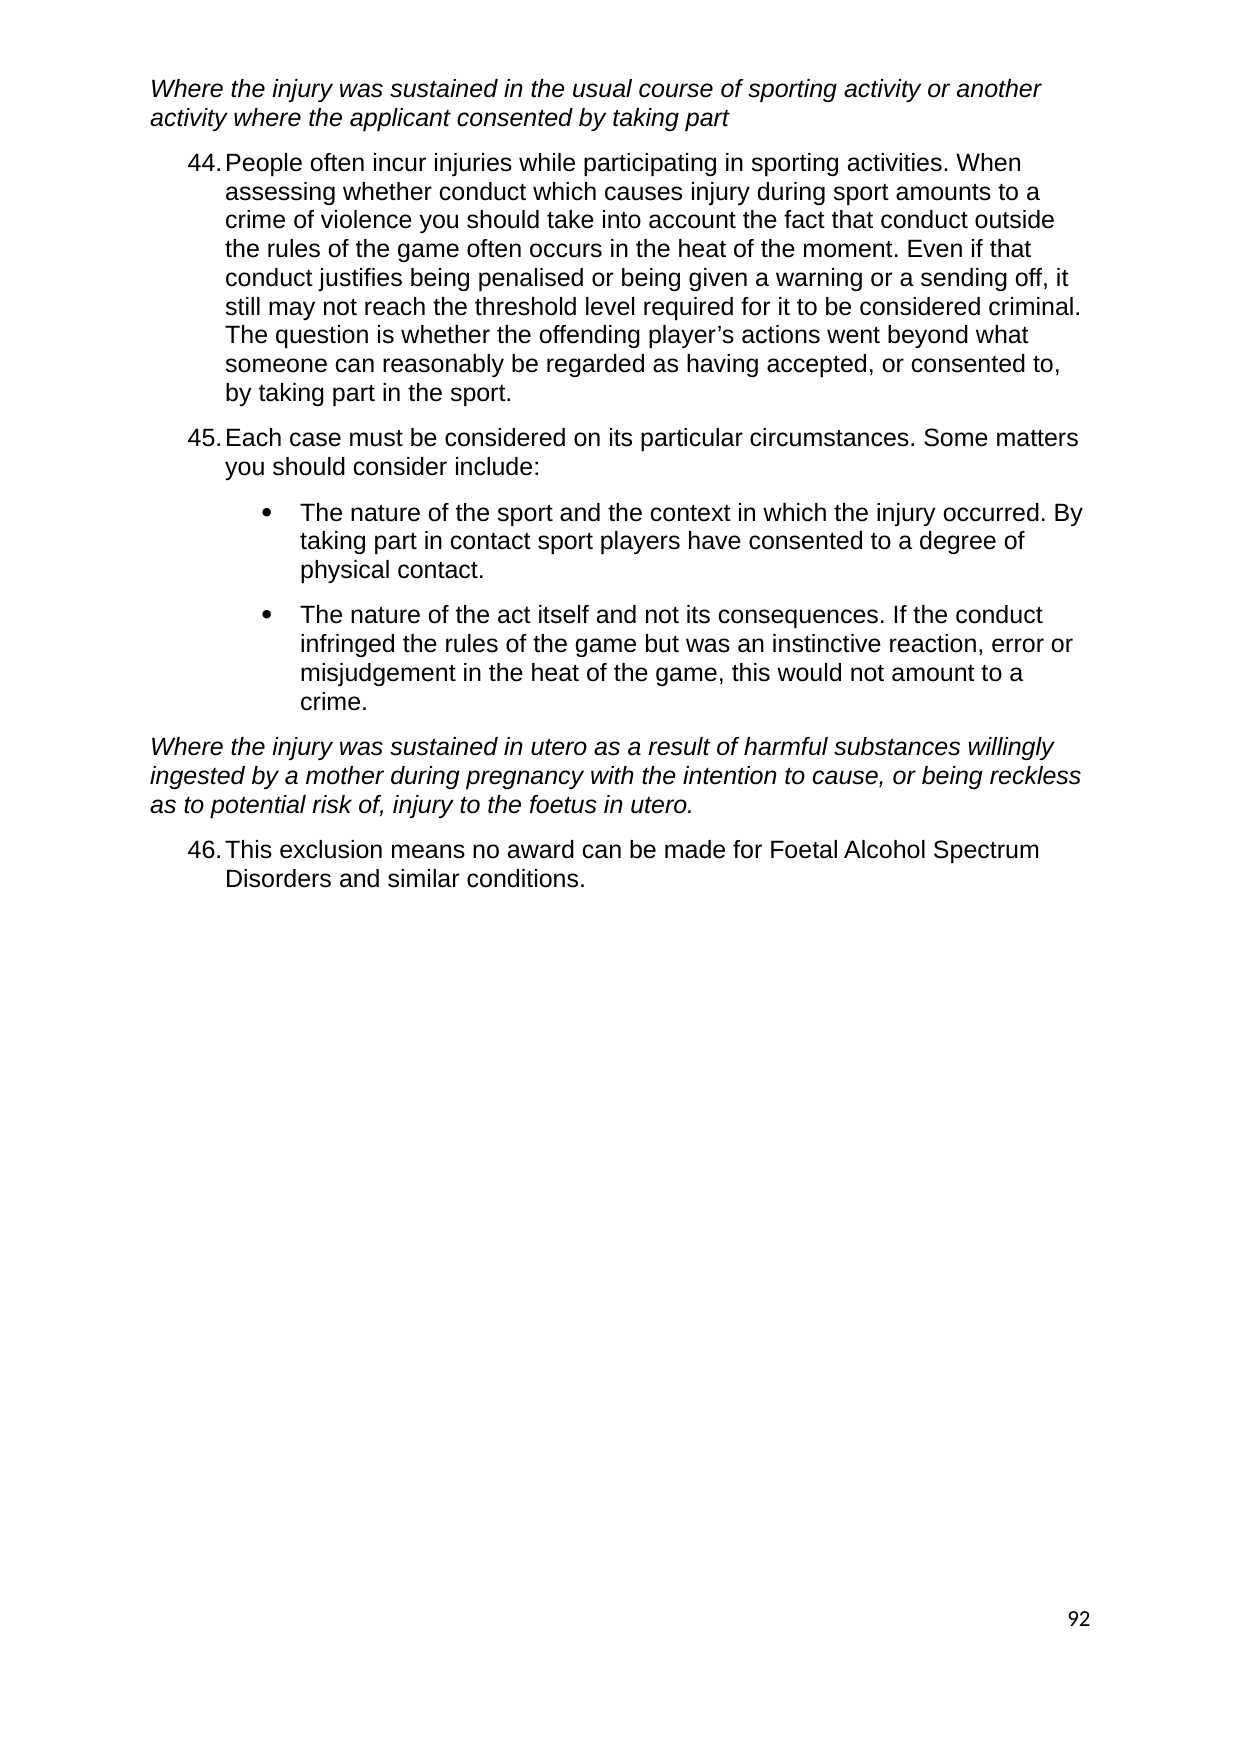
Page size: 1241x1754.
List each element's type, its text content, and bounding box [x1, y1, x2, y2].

list The nature of the sport and the context in which the injury occurred. By taking part in contact sport players have consented to a degree of physical contact. [262, 497, 1090, 584]
list People often incur injuries while participating in sporting activities. When assessing whether conduct which causes injury during sport amounts to a crime of violence you should take into account the fact that conduct outside the rules of the game often occurs in the heat of the moment. Even if that conduct justifies being penalised or being given a warning or a sending off, it still may not reach the threshold level required for it to be considered criminal. The question is whether the offending player’s actions went beyond what someone can reasonably be regarded as having accepted, or consented to, by taking part in the sport. [187, 148, 1090, 407]
list The nature of the act itself and not its consequences. If the conduct infringed the rules of the game but was an instinctive reaction, error or misjudgement in the heat of the game, this would not amount to a crime. [262, 601, 1090, 716]
text Where the injury was sustained in the usual course of sporting activity or another activity where the applicant consented by taking part [150, 74, 1090, 131]
list This exclusion means no award can be made for Foetal Alcohol Spectrum Disorders and similar conditions. [187, 835, 1090, 893]
text Where the injury was sustained in utero as a result of harmful substances willingly ingested by a mother during pregnancy with the intention to cause, or being reckless as to potential risk of, injury to the foetus in utero. [150, 732, 1090, 818]
list Each case must be considered on its particular circumstances. Some matters you should consider include: [187, 423, 1090, 481]
